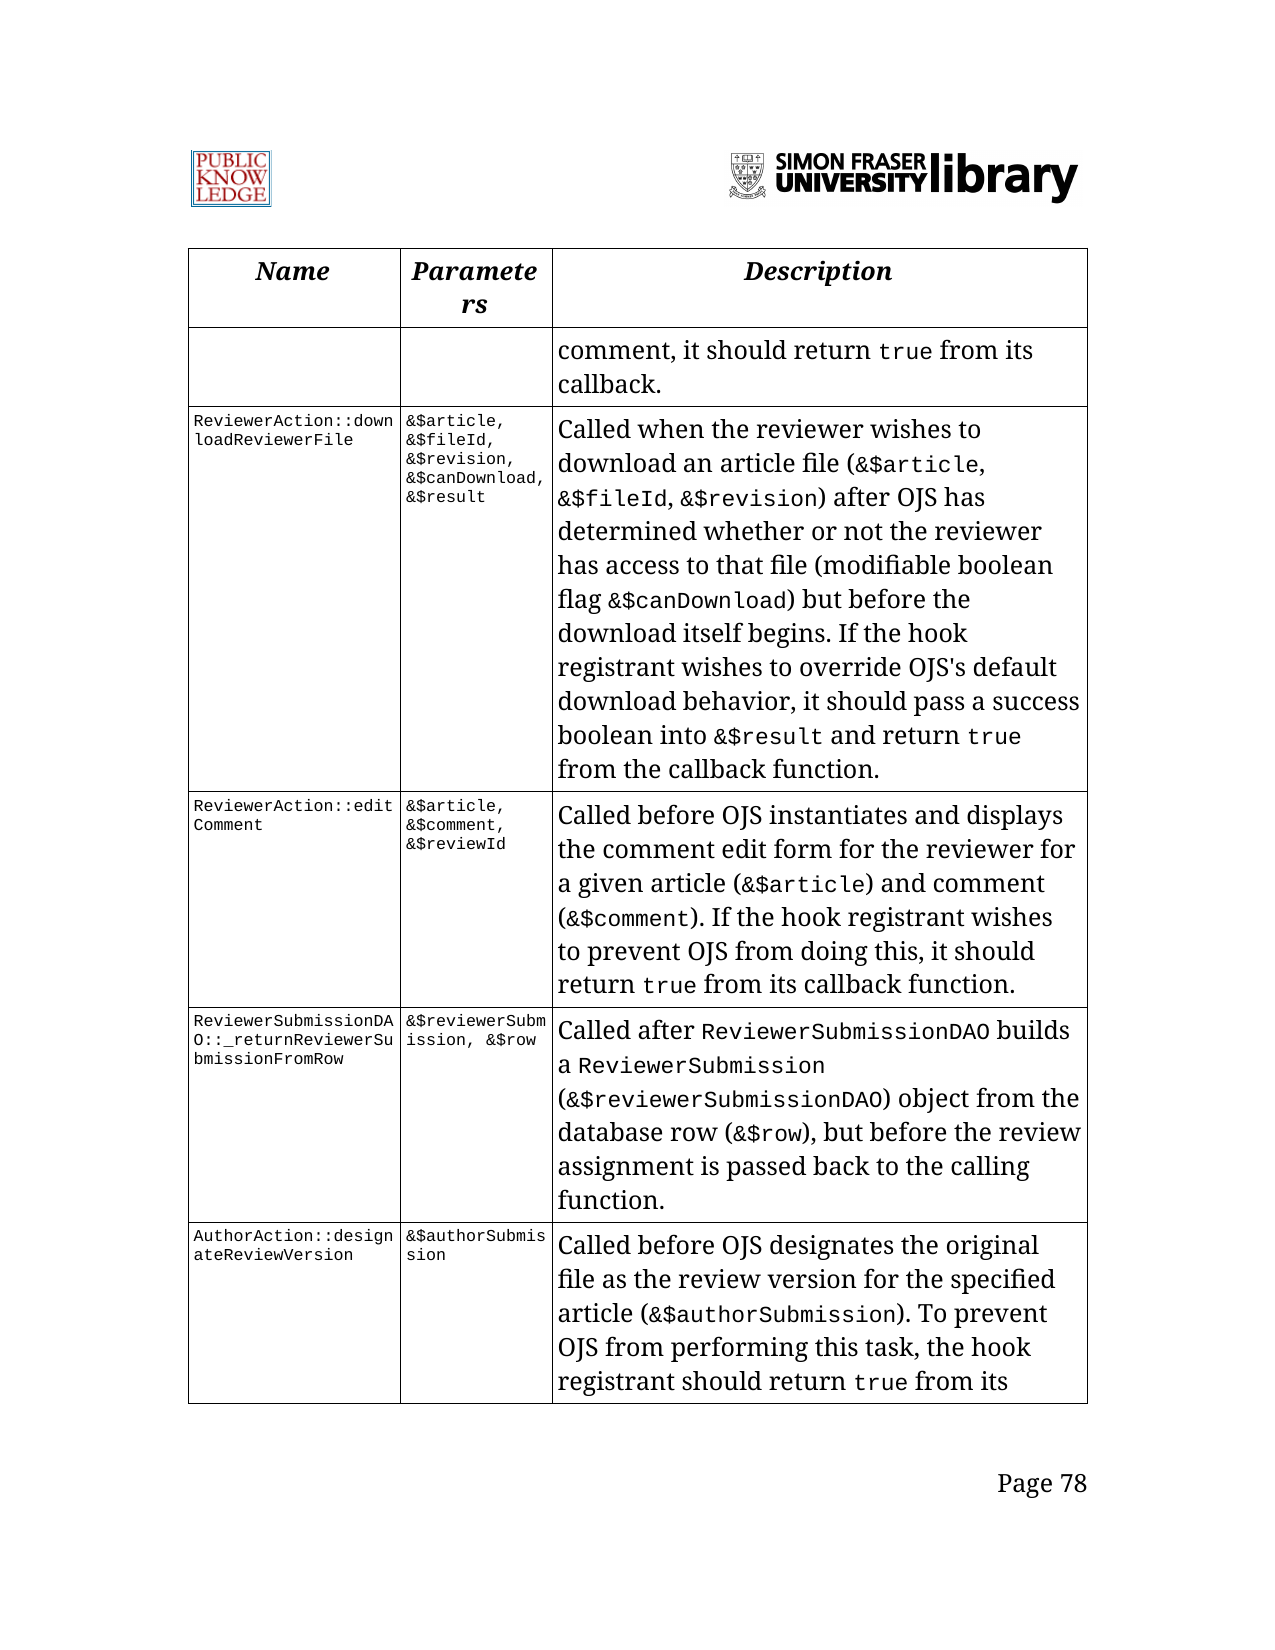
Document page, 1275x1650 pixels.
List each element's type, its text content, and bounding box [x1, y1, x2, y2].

table_cell Called after ReviewerSubmissionDAO builds a ReviewerSubmission (&$reviewerSubmissionDAO) object from the database row (&$row), but before the review assignment is passed back to the calling function. [553, 1008, 1087, 1222]
table_cell Called before OJS instantiates and displays the comment edit form for the reviewer for a given article (&$article) and comment (&$comment). If the hook registrant wishes to prevent OJS from doing this, it should return true from its callback function. [553, 792, 1087, 1007]
table_cell ReviewerAction::editComment [189, 792, 400, 1007]
table_cell AuthorAction::designateReviewVersion [189, 1223, 400, 1403]
table_header Name [189, 249, 400, 327]
table_header Description [553, 249, 1087, 327]
table_cell Called before OJS designates the original file as the review version for the specified article (&$authorSubmission). To prevent OJS from performing this task, the hook registrant should return true from its [553, 1223, 1087, 1403]
table_cell comment, it should return true from its callback. [553, 328, 1087, 406]
table_cell &$article, &$comment, &$reviewId [401, 792, 552, 1007]
table_cell [401, 328, 552, 406]
table_header Parameters [401, 249, 552, 327]
table_cell &$reviewerSubmission, &$row [401, 1008, 552, 1222]
table_cell Called when the reviewer wishes to download an article file (&$article, &$fileId, &$revision) after OJS has determined whether or not the reviewer has access to that file (modifiable boolean flag &$canDownload) but before the download itself begins. If the hook registrant wishes to override OJS's default download behavior, it should pass a success boolean into &$result and return true from the callback function. [553, 407, 1087, 791]
table_cell &$article, &$fileId, &$revision, &$canDownload, &$result [401, 407, 552, 791]
picture [723, 150, 1083, 207]
table_cell [189, 328, 400, 406]
table_cell ReviewerSubmissionDAO::_returnReviewerSubmissionFromRow [189, 1008, 400, 1222]
picture [193, 150, 272, 205]
table_cell ReviewerAction::downloadReviewerFile [189, 407, 400, 791]
table_cell &$authorSubmission [401, 1223, 552, 1403]
